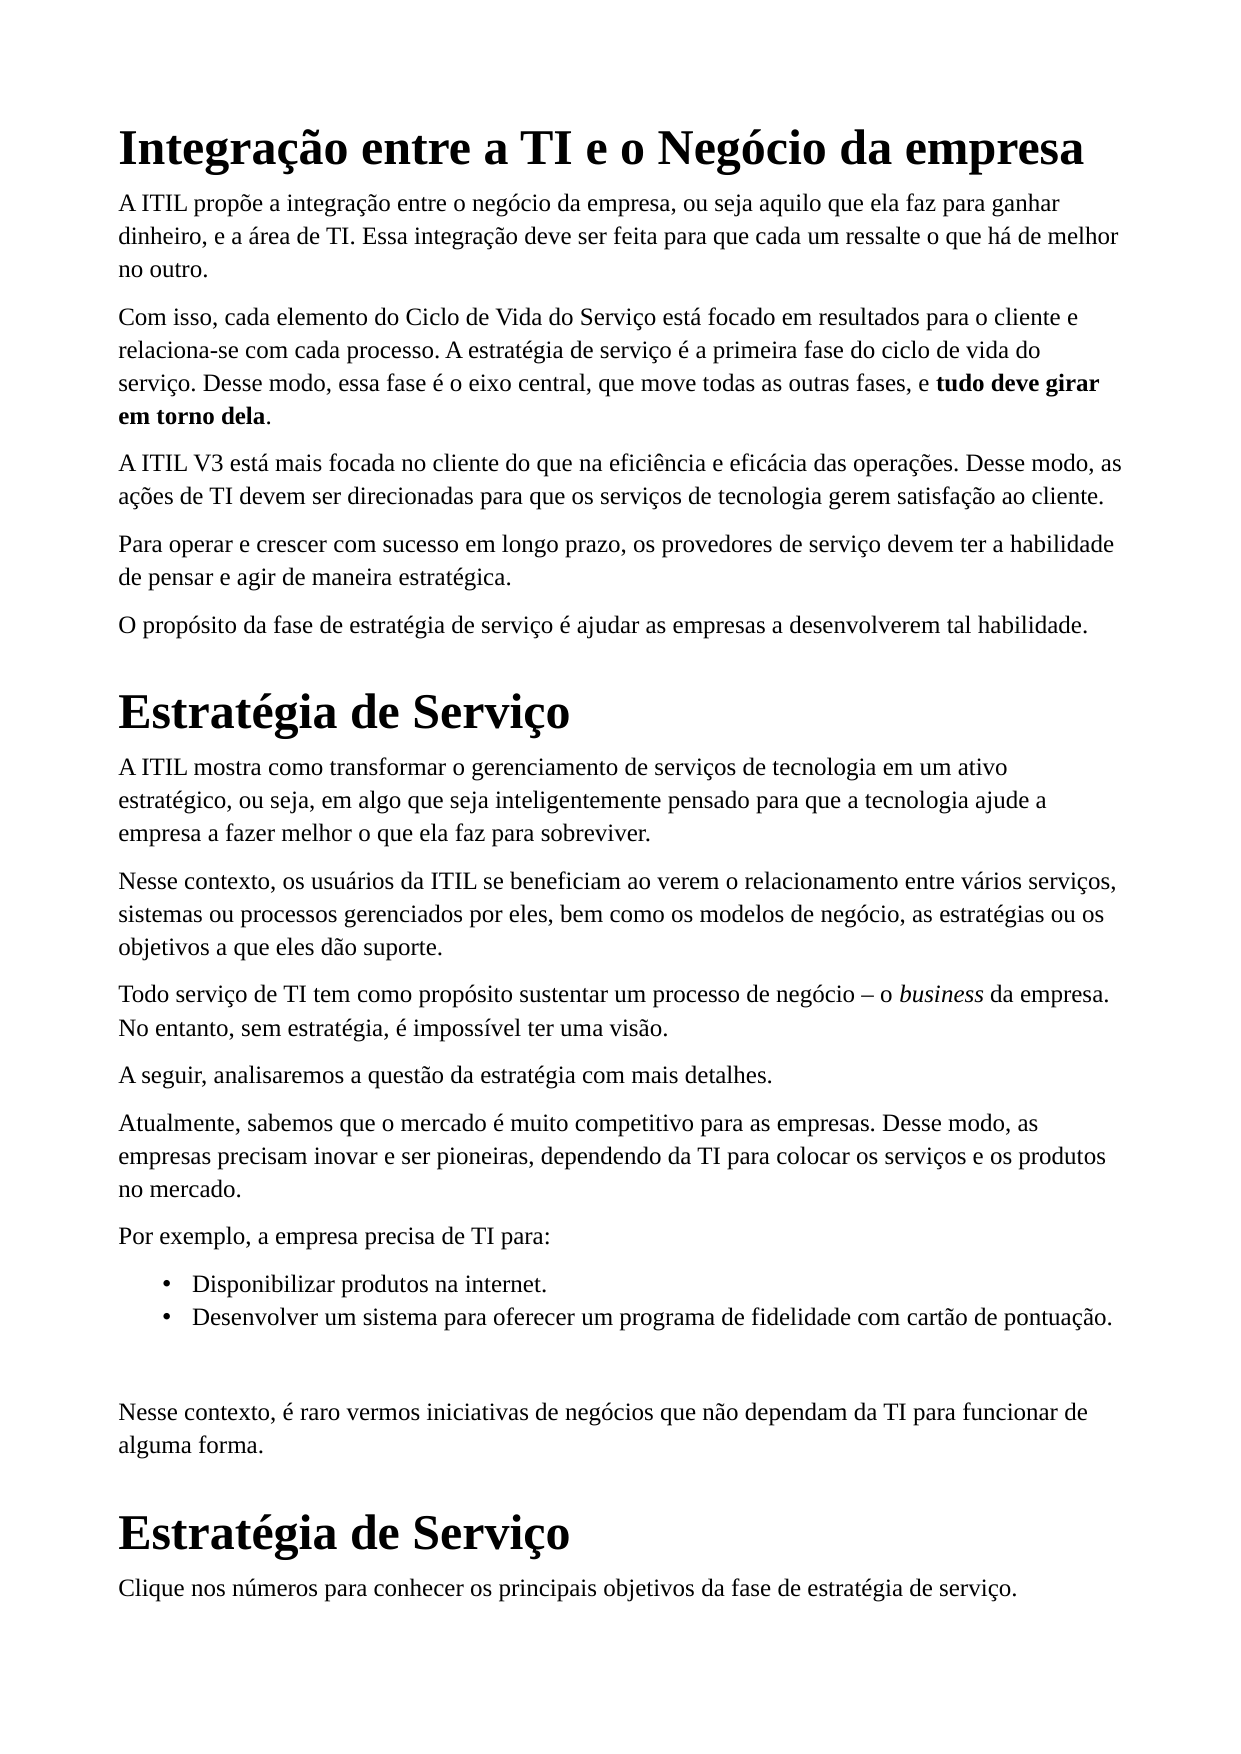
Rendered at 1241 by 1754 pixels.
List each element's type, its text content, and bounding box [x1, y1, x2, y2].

text Nesse contexto, é raro vermos iniciativas de negócios que não dependam da TI para funcionar de alguma forma. [118, 1397, 1122, 1459]
text Por exemplo, a empresa precisa de TI para: [118, 1221, 1122, 1250]
subtitle Estratégia de Serviço [118, 1503, 1122, 1560]
text Atualmente, sabemos que o mercado é muito competitivo para as empresas. Desse modo, as empresas precisam inovar e ser pioneiras, dependendo da TI para colocar os serviços e os produtos no mercado. [118, 1108, 1122, 1203]
text A seguir, analisaremos a questão da estratégia com mais detalhes. [118, 1060, 1122, 1089]
text Com isso, cada elemento do Ciclo de Vida do Serviço está focado em resultados para o cliente e relaciona-se com cada processo. A estratégia de serviço é a primeira fase do ciclo de vida do serviço. Desse modo, essa fase é o eixo central, que move todas as outras fases, e tudo deve girar em torno dela. [118, 302, 1122, 429]
subtitle Estratégia de Serviço [118, 682, 1122, 740]
text Clique nos números para conhecer os principais objetivos da fase de estratégia de serviço. [118, 1573, 1122, 1602]
text A ITIL propõe a integração entre o negócio da empresa, ou seja aquilo que ela faz para ganhar dinheiro, e a área de TI. Essa integração deve ser feita para que cada um ressalte o que há de melhor no outro. [118, 188, 1122, 283]
text Nesse contexto, os usuários da ITIL se beneficiam ao verem o relacionamento entre vários serviços, sistemas ou processos gerenciados por eles, bem como os modelos de negócio, as estratégias ou os objetivos a que eles dão suporte. [118, 866, 1122, 961]
list Disponibilizar produtos na internet. [162, 1269, 1122, 1298]
text Todo serviço de TI tem como propósito sustentar um processo de negócio – o business da empresa. No entanto, sem estratégia, é impossível ter uma visão. [118, 979, 1122, 1041]
text A ITIL mostra como transformar o gerenciamento de serviços de tecnologia em um ativo estratégico, ou seja, em algo que seja inteligentemente pensado para que a tecnologia ajude a empresa a fazer melhor o que ela faz para sobreviver. [118, 752, 1122, 847]
list Desenvolver um sistema para oferecer um programa de fidelidade com cartão de pontuação. [162, 1302, 1122, 1331]
subtitle Integração entre a TI e o Negócio da empresa [118, 118, 1122, 176]
text Para operar e crescer com sucesso em longo prazo, os provedores de serviço devem ter a habilidade de pensar e agir de maneira estratégica. [118, 529, 1122, 591]
text A ITIL V3 está mais focada no cliente do que na eficiência e eficácia das operações. Desse modo, as ações de TI devem ser direcionadas para que os serviços de tecnologia gerem satisfação ao cliente. [118, 448, 1122, 510]
text O propósito da fase de estratégia de serviço é ajudar as empresas a desenvolverem tal habilidade. [118, 610, 1122, 638]
